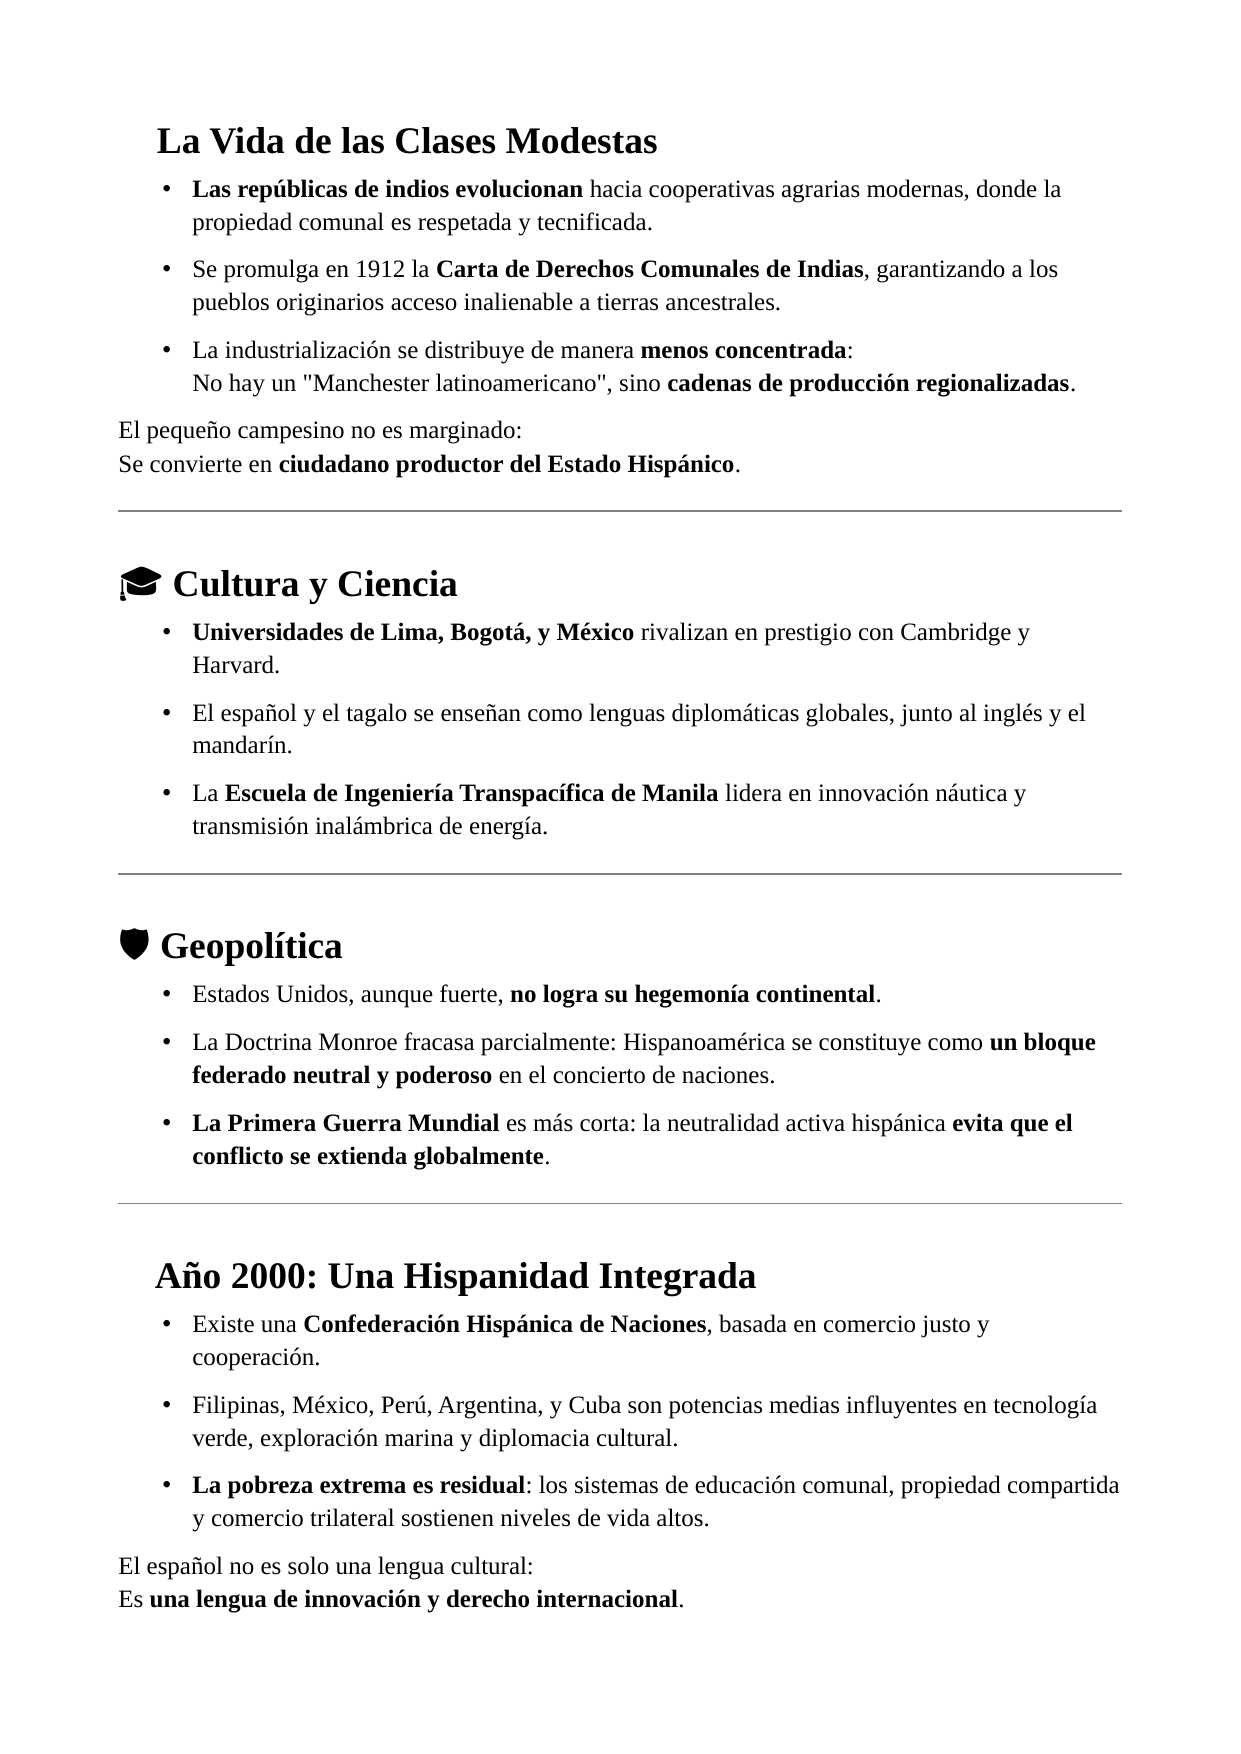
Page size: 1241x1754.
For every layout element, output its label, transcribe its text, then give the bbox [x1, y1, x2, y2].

text El pequeño campesino no es marginado: Se convierte en ciudadano productor del Estado Hispánico. [118, 416, 1122, 477]
list Las repúblicas de indios evolucionan hacia cooperativas agrarias modernas, donde la propiedad comunal es respetada y tecnificada. [162, 174, 1122, 236]
list Universidades de Lima, Bogotá, y México rivalizan en prestigio con Cambridge y Harvard. [162, 617, 1122, 679]
subtitle 🛡️ Geopolítica [118, 924, 1122, 967]
list Filipinas, México, Perú, Argentina, y Cuba son potencias medias influyentes en tecnología verde, exploración marina y diplomacia cultural. [162, 1390, 1122, 1452]
subtitle 🌾 La Vida de las Clases Modestas [118, 118, 1122, 161]
list La Primera Guerra Mundial es más corta: la neutralidad activa hispánica evita que el conflicto se extienda globalmente. [162, 1108, 1122, 1169]
list La pobreza extrema es residual: los sistemas de educación comunal, propiedad compartida y comercio trilateral sostienen niveles de vida altos. [162, 1470, 1122, 1532]
subtitle 🎓 Cultura y Ciencia [118, 561, 1122, 604]
list Existe una Confederación Hispánica de Naciones, basada en comercio justo y cooperación. [162, 1309, 1122, 1371]
list La industrialización se distribuye de manera menos concentrada: No hay un "Manchester latinoamericano", sino cadenas de producción regionalizadas. [162, 335, 1122, 397]
list La Escuela de Ingeniería Transpacífica de Manila lidera en innovación náutica y transmisión inalámbrica de energía. [162, 778, 1122, 840]
subtitle 🧭 Año 2000: Una Hispanidad Integrada [118, 1253, 1122, 1297]
list El español y el tagalo se enseñan como lenguas diplomáticas globales, junto al inglés y el mandarín. [162, 698, 1122, 759]
text El español no es solo una lengua cultural: Es una lengua de innovación y derecho internacional. [118, 1551, 1122, 1613]
list La Doctrina Monroe fracasa parcialmente: Hispanoamérica se constituye como un bloque federado neutral y poderoso en el concierto de naciones. [162, 1027, 1122, 1089]
list Estados Unidos, aunque fuerte, no logra su hegemonía continental. [162, 979, 1122, 1008]
list Se promulga en 1912 la Carta de Derechos Comunales de Indias, garantizando a los pueblos originarios acceso inalienable a tierras ancestrales. [162, 254, 1122, 316]
